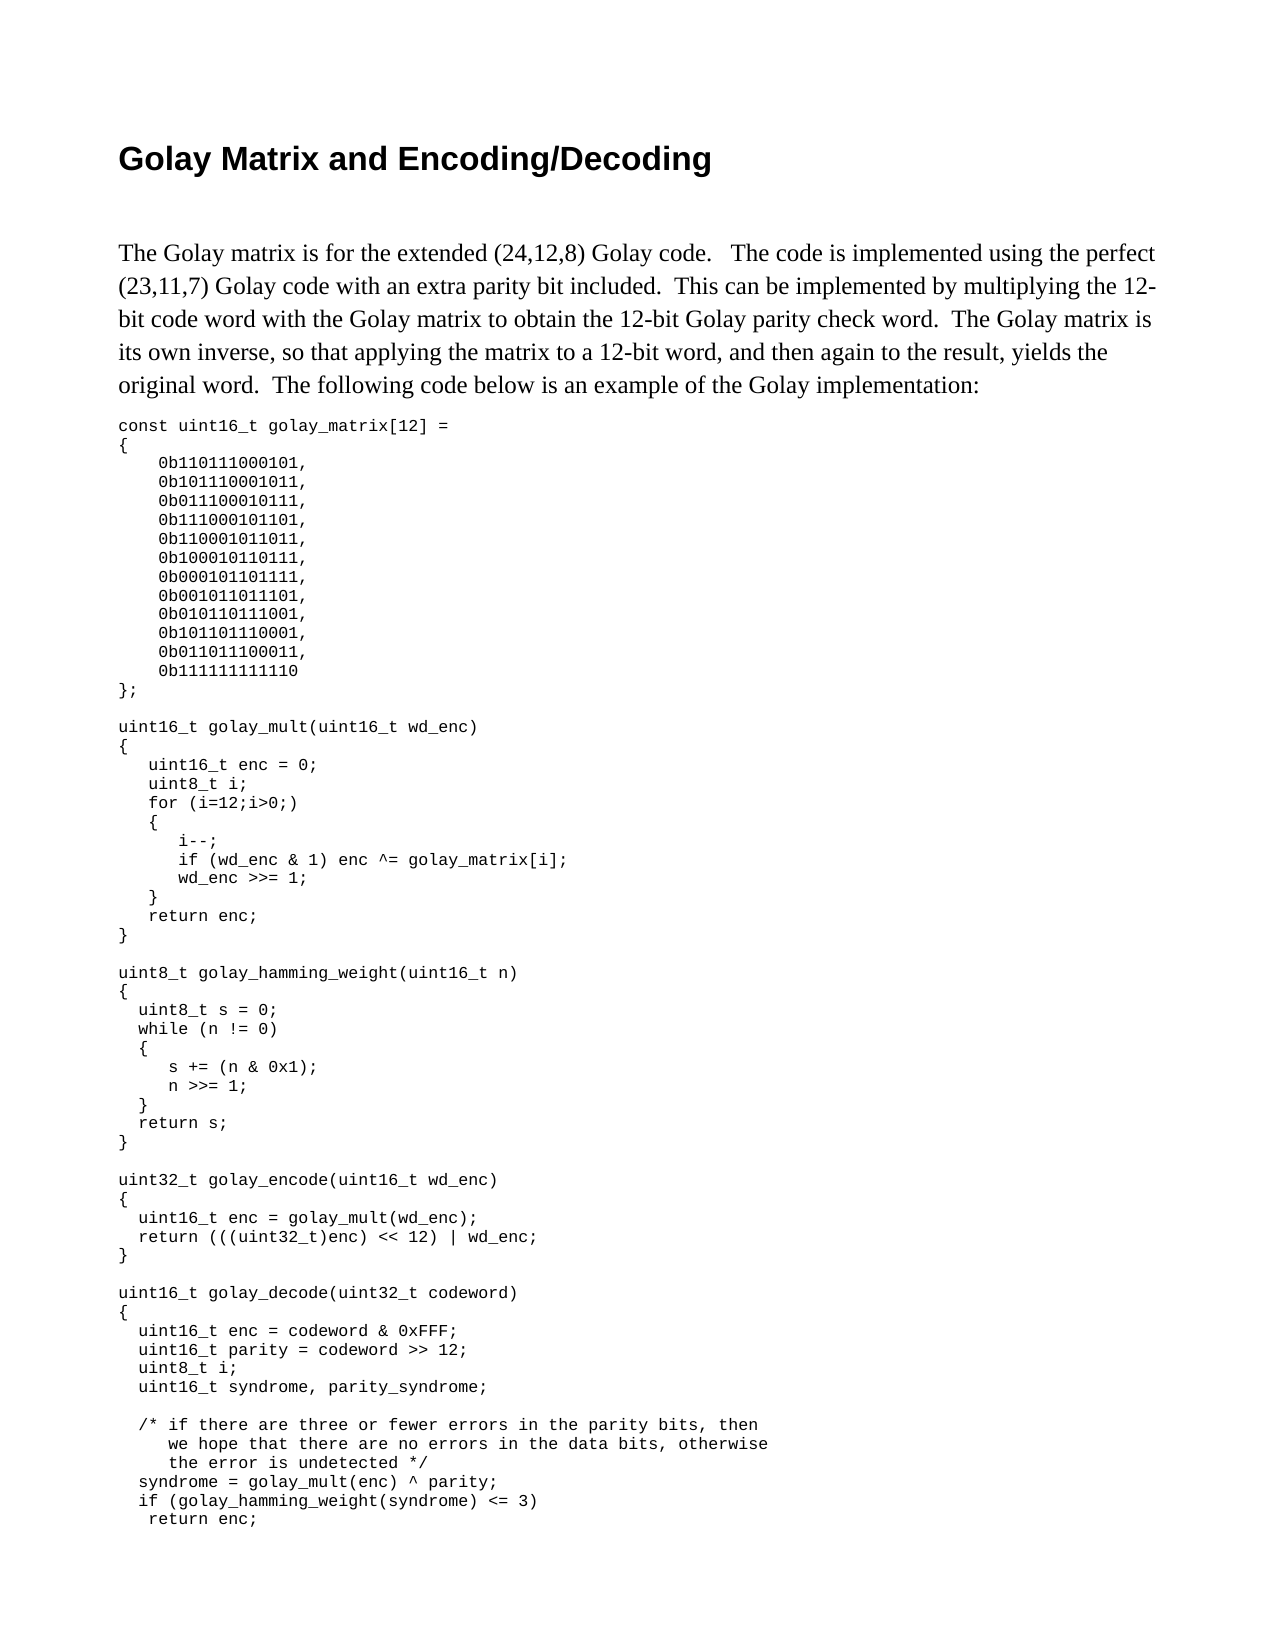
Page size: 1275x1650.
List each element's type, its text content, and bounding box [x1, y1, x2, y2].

text } [118, 1247, 1157, 1266]
text 0b101110001011, [118, 474, 1157, 493]
text 0b011011100011, [118, 644, 1157, 662]
text while (n != 0) [118, 1021, 1157, 1039]
text uint8_t i; [118, 1360, 1157, 1379]
text { [118, 738, 1157, 757]
text uint16_t parity = codeword >> 12; [118, 1341, 1157, 1360]
text 0b001011011101, [118, 587, 1157, 606]
text uint16_t golay_mult(uint16_t wd_enc) [118, 719, 1157, 738]
text { [118, 1190, 1157, 1209]
text syndrome = golay_mult(enc) ^ parity; [118, 1473, 1157, 1492]
subtitle Golay Matrix and Encoding/Decoding [118, 139, 1157, 178]
text uint8_t i; [118, 776, 1157, 794]
text } [118, 1134, 1157, 1153]
text uint16_t syndrome, parity_syndrome; [118, 1379, 1157, 1398]
text 0b110001011011, [118, 531, 1157, 549]
text const uint16_t golay_matrix[12] = [118, 417, 1157, 436]
text wd_enc >>= 1; [118, 870, 1157, 889]
text uint8_t s = 0; [118, 1002, 1157, 1021]
text uint32_t golay_encode(uint16_t wd_enc) [118, 1172, 1157, 1190]
text 0b011100010111, [118, 493, 1157, 512]
text uint16_t enc = codeword & 0xFFF; [118, 1322, 1157, 1341]
text 0b110111000101, [118, 455, 1157, 474]
text uint16_t golay_decode(uint32_t codeword) [118, 1285, 1157, 1303]
text 0b111111111110 [118, 662, 1157, 681]
text uint16_t enc = 0; [118, 757, 1157, 776]
text /* if there are three or fewer errors in the parity bits, then [118, 1417, 1157, 1436]
text { [118, 813, 1157, 832]
text { [118, 1303, 1157, 1322]
text i--; [118, 832, 1157, 851]
text if (golay_hamming_weight(syndrome) <= 3) [118, 1492, 1157, 1511]
text s += (n & 0x1); [118, 1058, 1157, 1077]
text uint8_t golay_hamming_weight(uint16_t n) [118, 964, 1157, 983]
text 0b101101110001, [118, 625, 1157, 644]
text return (((uint32_t)enc) << 12) | wd_enc; [118, 1228, 1157, 1247]
text { [118, 1039, 1157, 1058]
text return s; [118, 1115, 1157, 1134]
text return enc; [118, 1511, 1157, 1530]
text we hope that there are no errors in the data bits, otherwise [118, 1436, 1157, 1454]
text } [118, 889, 1157, 908]
text if (wd_enc & 1) enc ^= golay_matrix[i]; [118, 851, 1157, 870]
text }; [118, 681, 1157, 700]
text } [118, 1096, 1157, 1115]
text } [118, 926, 1157, 945]
text the error is undetected */ [118, 1454, 1157, 1473]
text 0b100010110111, [118, 549, 1157, 568]
text for (i=12;i>0;) [118, 794, 1157, 813]
text 0b111000101101, [118, 512, 1157, 531]
text 0b000101101111, [118, 568, 1157, 587]
text return enc; [118, 908, 1157, 926]
text { [118, 983, 1157, 1002]
text The Golay matrix is for the extended (24,12,8) Golay code. The code is implemented using the perfect (23,11,7) Golay code with an extra parity bit included. This can be implemented by multiplying the 12-bit code word with the Golay matrix to obtain the 12-bit Golay parity check word. The Golay matrix is its own inverse, so that applying the matrix to a 12-bit word, and then again to the result, yields the original word. The following code below is an example of the Golay implementation: [118, 238, 1157, 398]
text n >>= 1; [118, 1077, 1157, 1096]
text 0b010110111001, [118, 606, 1157, 625]
text uint16_t enc = golay_mult(wd_enc); [118, 1209, 1157, 1228]
text { [118, 436, 1157, 455]
